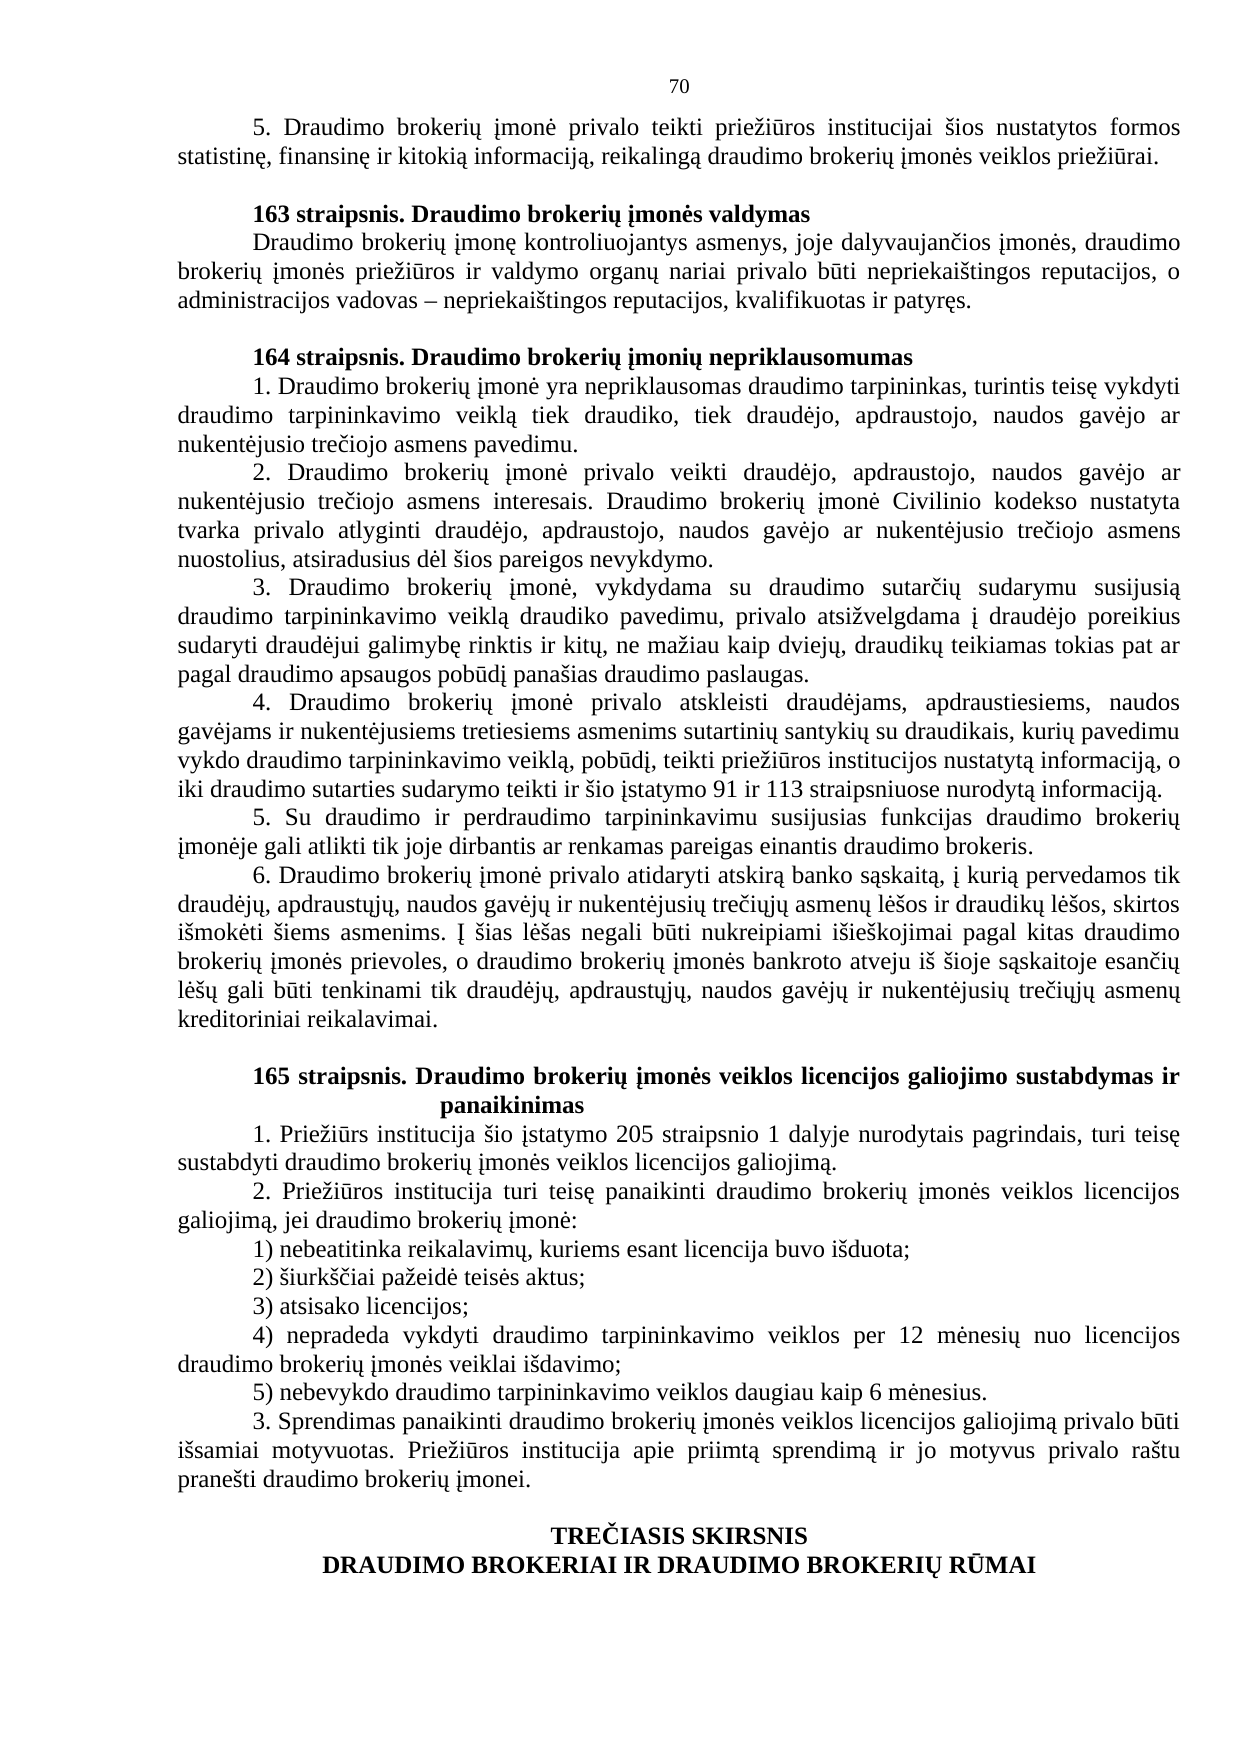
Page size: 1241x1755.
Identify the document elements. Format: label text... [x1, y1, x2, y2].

text 1. Priežiūrs institucija šio įstatymo 205 straipsnio 1 dalyje nurodytais pagrindais, turi teisę sustabdyti draudimo brokerių įmonės veiklos licencijos galiojimą. [177, 1119, 1181, 1176]
text 1) nebeatitinka reikalavimų, kuriems esant licencija buvo išduota; [177, 1234, 1181, 1262]
text 3. Draudimo brokerių įmonė, vykdydama su draudimo sutarčių sudarymu susijusią draudimo tarpininkavimo veiklą draudiko pavedimu, privalo atsižvelgdama į draudėjo poreikius sudaryti draudėjui galimybę rinktis ir kitų, ne mažiau kaip dviejų, draudikų teikiamas tokias pat ar pagal draudimo apsaugos pobūdį panašias draudimo paslaugas. [177, 572, 1181, 687]
text 2. Draudimo brokerių įmonė privalo veikti draudėjo, apdraustojo, naudos gavėjo ar nukentėjusio trečiojo asmens interesais. Draudimo brokerių įmonė Civilinio kodekso nustatyta tvarka privalo atlyginti draudėjo, apdraustojo, naudos gavėjo ar nukentėjusio trečiojo asmens nuostolius, atsiradusius dėl šios pareigos nevykdymo. [177, 457, 1181, 572]
text TREČIASIS SKIRSNIS [177, 1521, 1181, 1550]
text 5. Su draudimo ir perdraudimo tarpininkavimu susijusias funkcijas draudimo brokerių įmonėje gali atlikti tik joje dirbantis ar renkamas pareigas einantis draudimo brokeris. [177, 802, 1181, 860]
text 2) šiurkščiai pažeidė teisės aktus; [177, 1262, 1181, 1291]
text 6. Draudimo brokerių įmonė privalo atidaryti atskirą banko sąskaitą, į kurią pervedamos tik draudėjų, apdraustųjų, naudos gavėjų ir nukentėjusių trečiųjų asmenų lėšos ir draudikų lėšos, skirtos išmokėti šiems asmenims. Į šias lėšas negali būti nukreipiami išieškojimai pagal kitas draudimo brokerių įmonės prievoles, o draudimo brokerių įmonės bankroto atveju iš šioje sąskaitoje esančių lėšų gali būti tenkinami tik draudėjų, apdraustųjų, naudos gavėjų ir nukentėjusių trečiųjų asmenų kreditoriniai reikalavimai. [177, 860, 1181, 1032]
text 5. Draudimo brokerių įmonė privalo teikti priežiūros institucijai šios nustatytos formos statistinę, finansinę ir kitokią informaciją, reikalingą draudimo brokerių įmonės veiklos priežiūrai. [177, 112, 1181, 170]
text 2. Priežiūros institucija turi teisę panaikinti draudimo brokerių įmonės veiklos licencijos galiojimą, jei draudimo brokerių įmonė: [177, 1176, 1181, 1234]
text DRAUDIMO BROKERIAI IR DRAUDIMO BROKERIŲ RŪMAI [177, 1550, 1181, 1579]
text 163 straipsnis. Draudimo brokerių įmonės valdymas [177, 199, 1181, 227]
text 3. Sprendimas panaikinti draudimo brokerių įmonės veiklos licencijos galiojimą privalo būti išsamiai motyvuotas. Priežiūros institucija apie priimtą sprendimą ir jo motyvus privalo raštu pranešti draudimo brokerių įmonei. [177, 1406, 1181, 1492]
text 4. Draudimo brokerių įmonė privalo atskleisti draudėjams, apdraustiesiems, naudos gavėjams ir nukentėjusiems tretiesiems asmenims sutartinių santykių su draudikais, kurių pavedimu vykdo draudimo tarpininkavimo veiklą, pobūdį, teikti priežiūros institucijos nustatytą informaciją, o iki draudimo sutarties sudarymo teikti ir šio įstatymo 91 ir 113 straipsniuose nurodytą informaciją. [177, 687, 1181, 802]
text 3) atsisako licencijos; [177, 1291, 1181, 1320]
text 164 straipsnis. Draudimo brokerių įmonių nepriklausomumas [177, 342, 1181, 371]
text 5) nebevykdo draudimo tarpininkavimo veiklos daugiau kaip 6 mėnesius. [177, 1377, 1181, 1406]
text 165 straipsnis. Draudimo brokerių įmonės veiklos licencijos galiojimo sustabdymas ir panaikinimas [252, 1061, 1181, 1119]
text Draudimo brokerių įmonę kontroliuojantys asmenys, joje dalyvaujančios įmonės, draudimo brokerių įmonės priežiūros ir valdymo organų nariai privalo būti nepriekaištingos reputacijos, o administracijos vadovas – nepriekaištingos reputacijos, kvalifikuotas ir patyręs. [177, 227, 1181, 314]
text 4) nepradeda vykdyti draudimo tarpininkavimo veiklos per 12 mėnesių nuo licencijos draudimo brokerių įmonės veiklai išdavimo; [177, 1320, 1181, 1377]
text 1. Draudimo brokerių įmonė yra nepriklausomas draudimo tarpininkas, turintis teisę vykdyti draudimo tarpininkavimo veiklą tiek draudiko, tiek draudėjo, apdraustojo, naudos gavėjo ar nukentėjusio trečiojo asmens pavedimu. [177, 371, 1181, 457]
